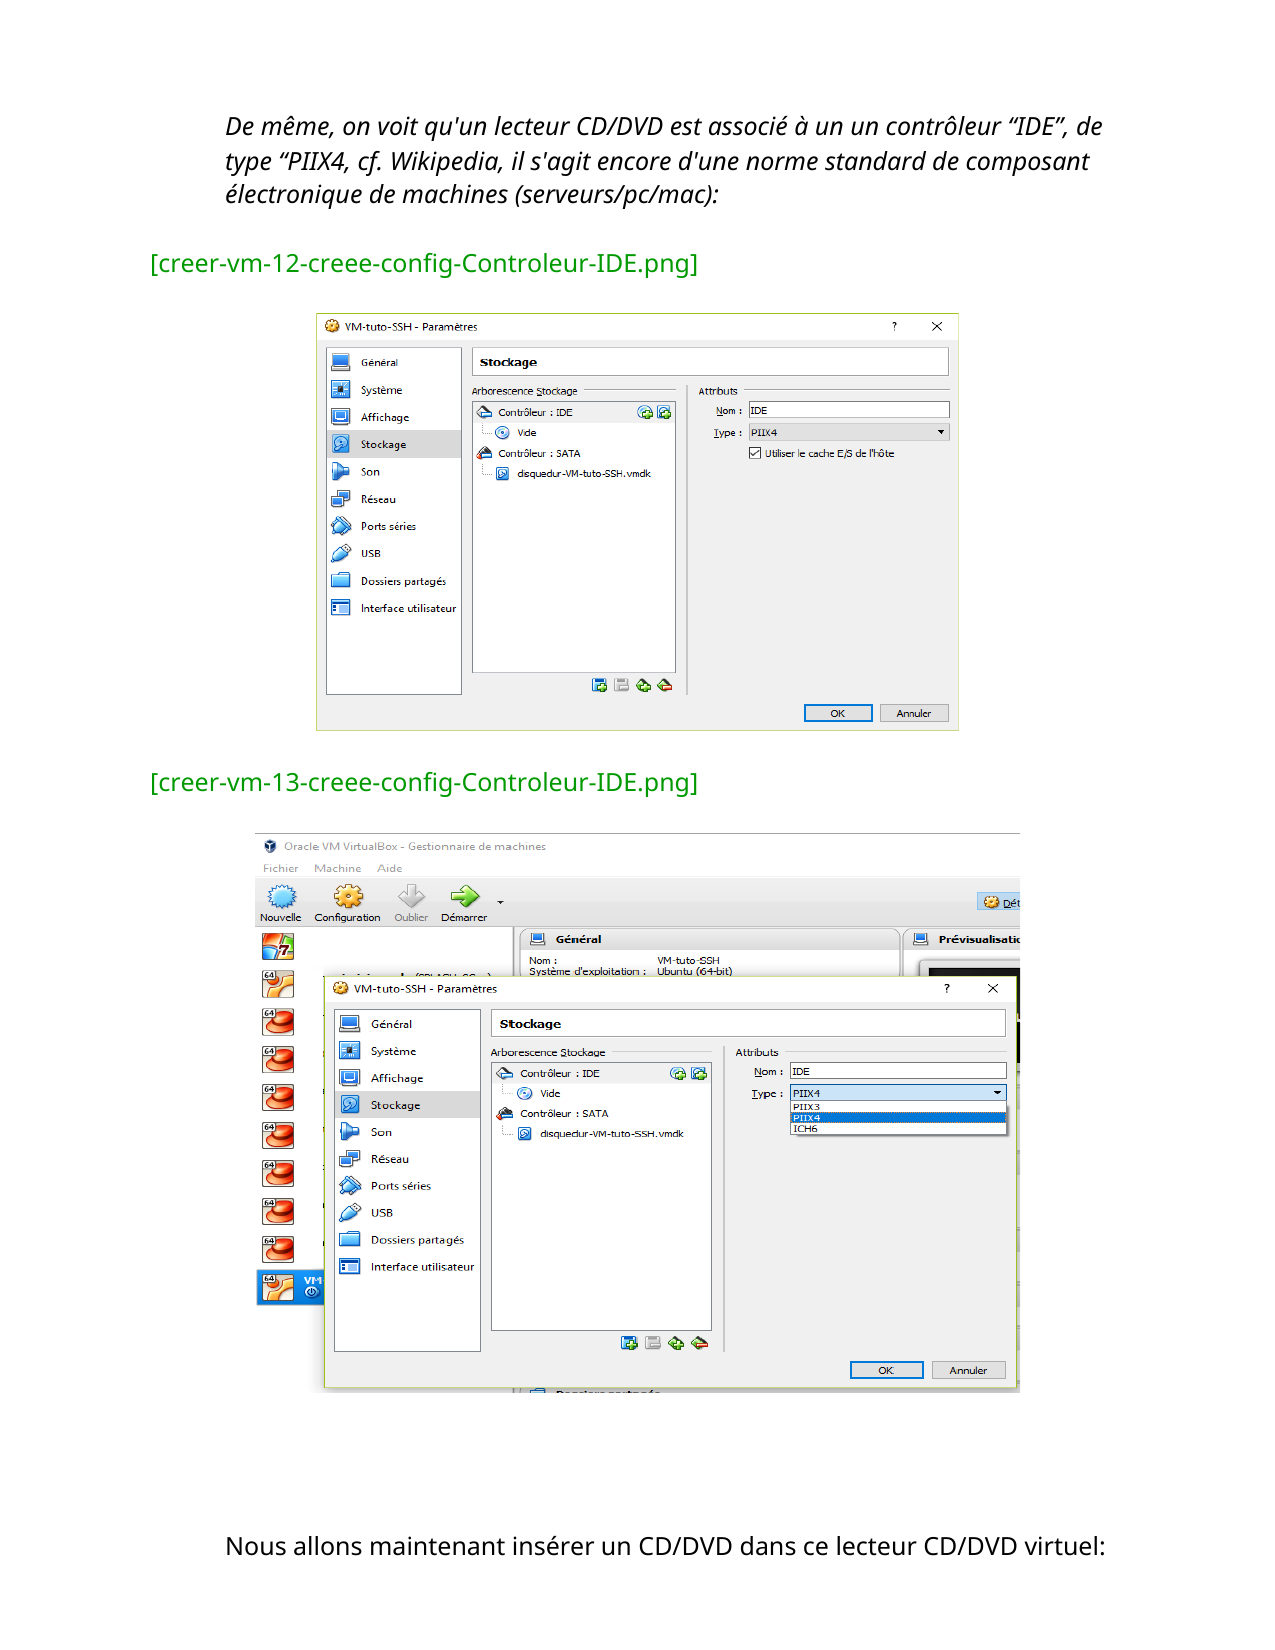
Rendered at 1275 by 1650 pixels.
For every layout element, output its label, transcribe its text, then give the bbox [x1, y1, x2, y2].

picture [316, 313, 959, 731]
text [creer-vm-13-creee-config-Controleur-IDE.png] [150, 765, 1125, 799]
text De même, on voit qu'un lecteur CD/DVD est associé à un un contrôleur “IDE”, de type “PIIX4, cf. Wikipedia, il s'agit encore d'une norme standard de composant électronique de machines (serveurs/pc/mac): [225, 109, 1125, 211]
text Nous allons maintenant insérer un CD/DVD dans ce lecteur CD/DVD virtuel: [225, 1529, 1125, 1563]
text [creer-vm-12-creee-config-Controleur-IDE.png] [150, 245, 1125, 279]
picture [255, 833, 1021, 1393]
